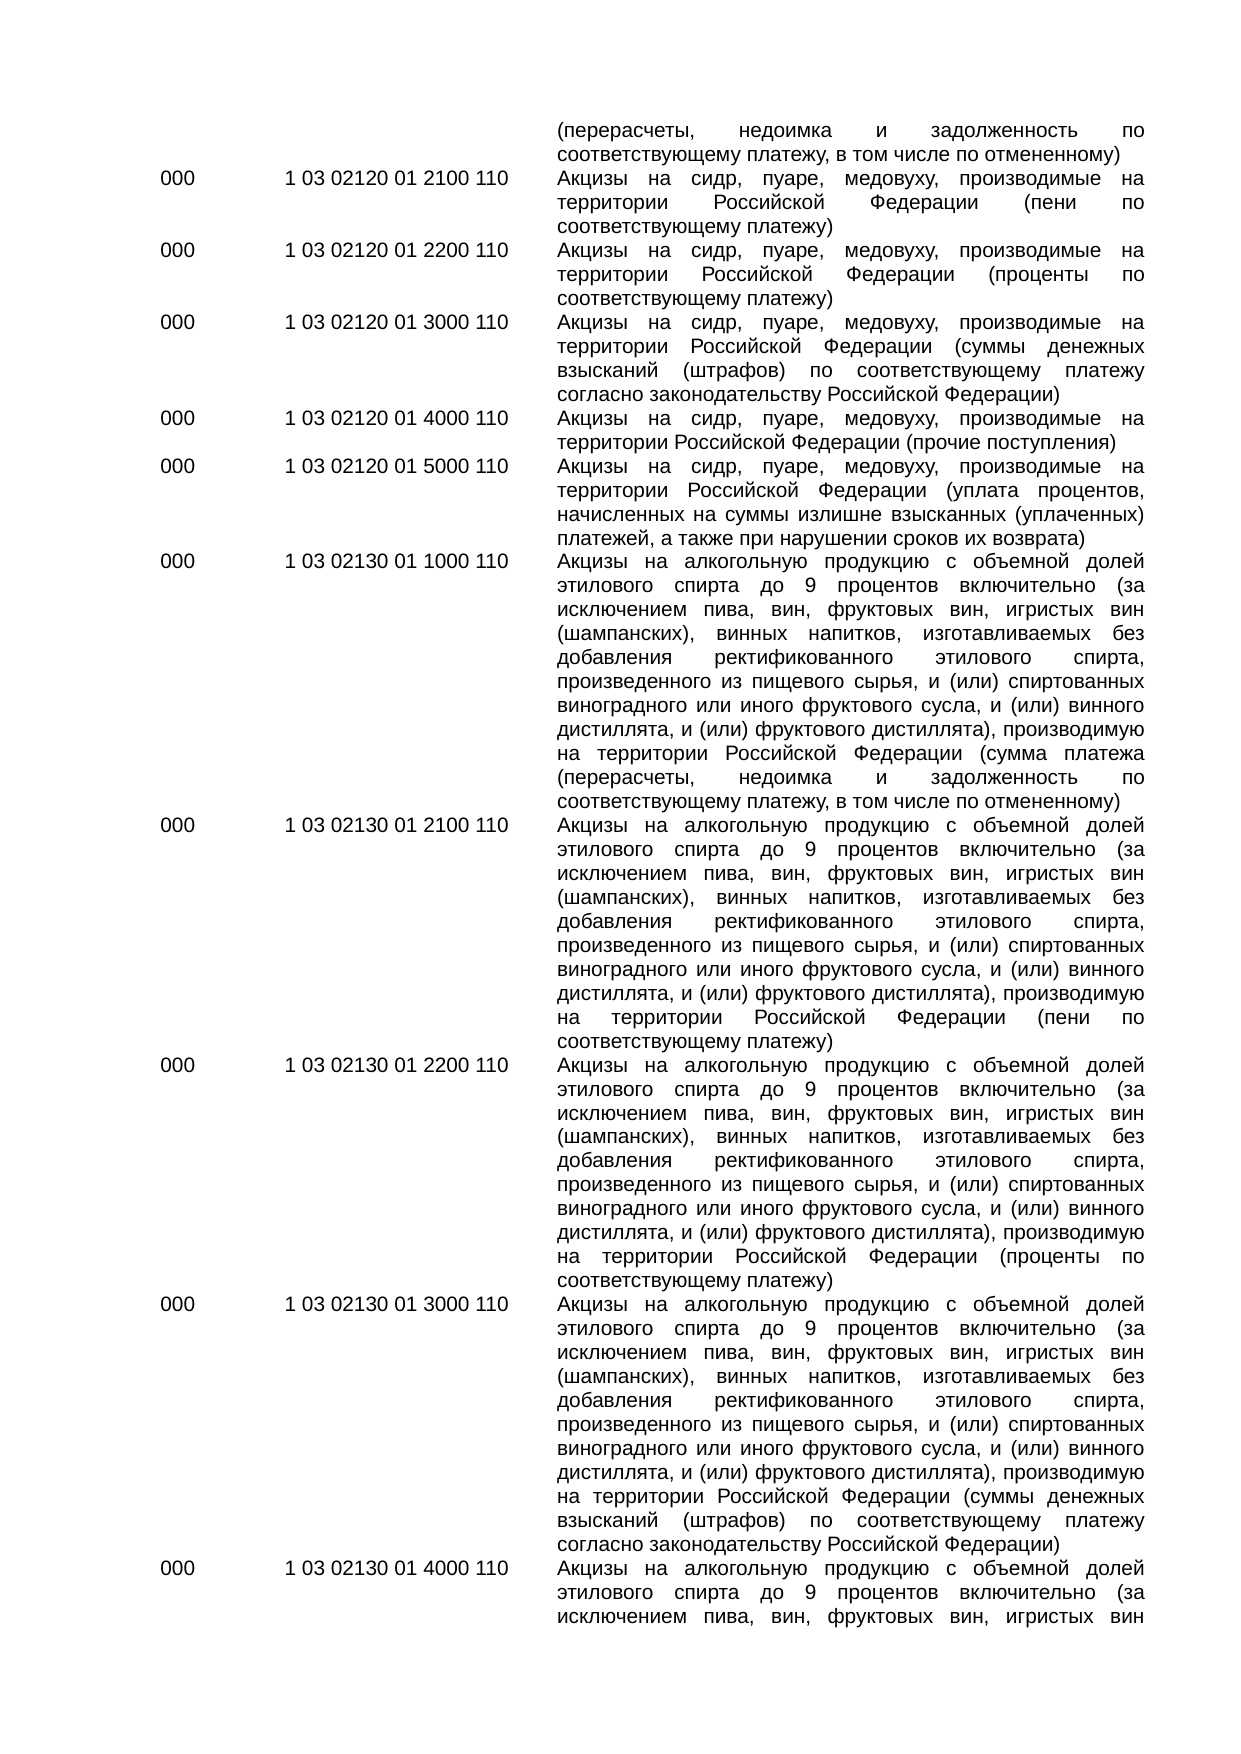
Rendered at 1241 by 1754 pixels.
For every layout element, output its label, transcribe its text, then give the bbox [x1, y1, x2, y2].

table_cell Акцизы на алкогольную продукцию с объемной долей этилового спирта до 9 процентов включительно (за исключением пива, вин, фруктовых вин, игристых вин (шампанских), винных напитков, изготавливаемых без добавления ректификованного этилового спирта, произведенного из пищевого сырья, и (или) спиртованных виноградного или иного фруктового сусла, и (или) винного дистиллята, и (или) фруктового дистиллята), производимую на территории Российской Федерации (суммы денежных взысканий (штрафов) по соответствующему платежу согласно законодательству Российской Федерации) [556, 1292, 1146, 1556]
table_cell 1 03 02130 01 2200 110 [237, 1053, 556, 1292]
table_cell 1 03 02130 01 2100 110 [237, 813, 556, 1052]
table_cell Акцизы на сидр, пуаре, медовуху, производимые на территории Российской Федерации (уплата процентов, начисленных на суммы излишне взысканных (уплаченных) платежей, а также при нарушении сроков их возврата) [556, 454, 1146, 549]
table_cell 1 03 02120 01 4000 110 [237, 406, 556, 453]
table_cell [237, 118, 556, 166]
table_cell Акцизы на алкогольную продукцию с объемной долей этилового спирта до 9 процентов включительно (за исключением пива, вин, фруктовых вин, игристых вин (шампанских), винных напитков, изготавливаемых без добавления ректификованного этилового спирта, произведенного из пищевого сырья, и (или) спиртованных виноградного или иного фруктового сусла, и (или) винного дистиллята, и (или) фруктового дистиллята), производимую на территории Российской Федерации (сумма платежа (перерасчеты, недоимка и задолженность по соответствующему платежу, в том числе по отмененному) [556, 549, 1146, 813]
table_cell 1 03 02120 01 5000 110 [237, 454, 556, 549]
table_cell Акцизы на сидр, пуаре, медовуху, производимые на территории Российской Федерации (проценты по соответствующему платежу) [556, 238, 1146, 310]
table_cell 000 [118, 1292, 237, 1556]
table_cell 000 [118, 813, 237, 1052]
table_cell 000 [118, 1053, 237, 1292]
table_cell 000 [118, 1556, 237, 1627]
table_cell [118, 118, 237, 166]
table_cell 000 [118, 166, 237, 238]
table_cell 000 [118, 406, 237, 453]
table_cell Акцизы на сидр, пуаре, медовуху, производимые на территории Российской Федерации (прочие поступления) [556, 406, 1146, 453]
table_cell 1 03 02130 01 4000 110 [237, 1556, 556, 1627]
table_cell (перерасчеты, недоимка и задолженность по соответствующему платежу, в том числе по отмененному) [556, 118, 1146, 166]
table_cell Акцизы на алкогольную продукцию с объемной долей этилового спирта до 9 процентов включительно (за исключением пива, вин, фруктовых вин, игристых вин (шампанских), винных напитков, изготавливаемых без добавления ректификованного этилового спирта, произведенного из пищевого сырья, и (или) спиртованных виноградного или иного фруктового сусла, и (или) винного дистиллята, и (или) фруктового дистиллята), производимую на территории Российской Федерации (проценты по соответствующему платежу) [556, 1053, 1146, 1292]
table_cell 1 03 02130 01 3000 110 [237, 1292, 556, 1556]
table_cell 000 [118, 238, 237, 310]
table_cell Акцизы на сидр, пуаре, медовуху, производимые на территории Российской Федерации (пени по соответствующему платежу) [556, 166, 1146, 238]
table_cell 000 [118, 454, 237, 549]
table_cell Акцизы на алкогольную продукцию с объемной долей этилового спирта до 9 процентов включительно (за исключением пива, вин, фруктовых вин, игристых вин (шампанских), винных напитков, изготавливаемых без добавления ректификованного этилового спирта, произведенного из пищевого сырья, и (или) спиртованных виноградного или иного фруктового сусла, и (или) винного дистиллята, и (или) фруктового дистиллята), производимую на территории Российской Федерации (пени по соответствующему платежу) [556, 813, 1146, 1052]
table_cell 1 03 02130 01 1000 110 [237, 549, 556, 813]
table_cell 1 03 02120 01 3000 110 [237, 310, 556, 406]
table_cell 1 03 02120 01 2200 110 [237, 238, 556, 310]
table_cell 1 03 02120 01 2100 110 [237, 166, 556, 238]
table_cell 000 [118, 549, 237, 813]
table_cell 000 [118, 310, 237, 406]
table_cell Акцизы на алкогольную продукцию с объемной долей этилового спирта до 9 процентов включительно (за исключением пива, вин, фруктовых вин, игристых вин [556, 1556, 1146, 1627]
table_cell Акцизы на сидр, пуаре, медовуху, производимые на территории Российской Федерации (суммы денежных взысканий (штрафов) по соответствующему платежу согласно законодательству Российской Федерации) [556, 310, 1146, 406]
